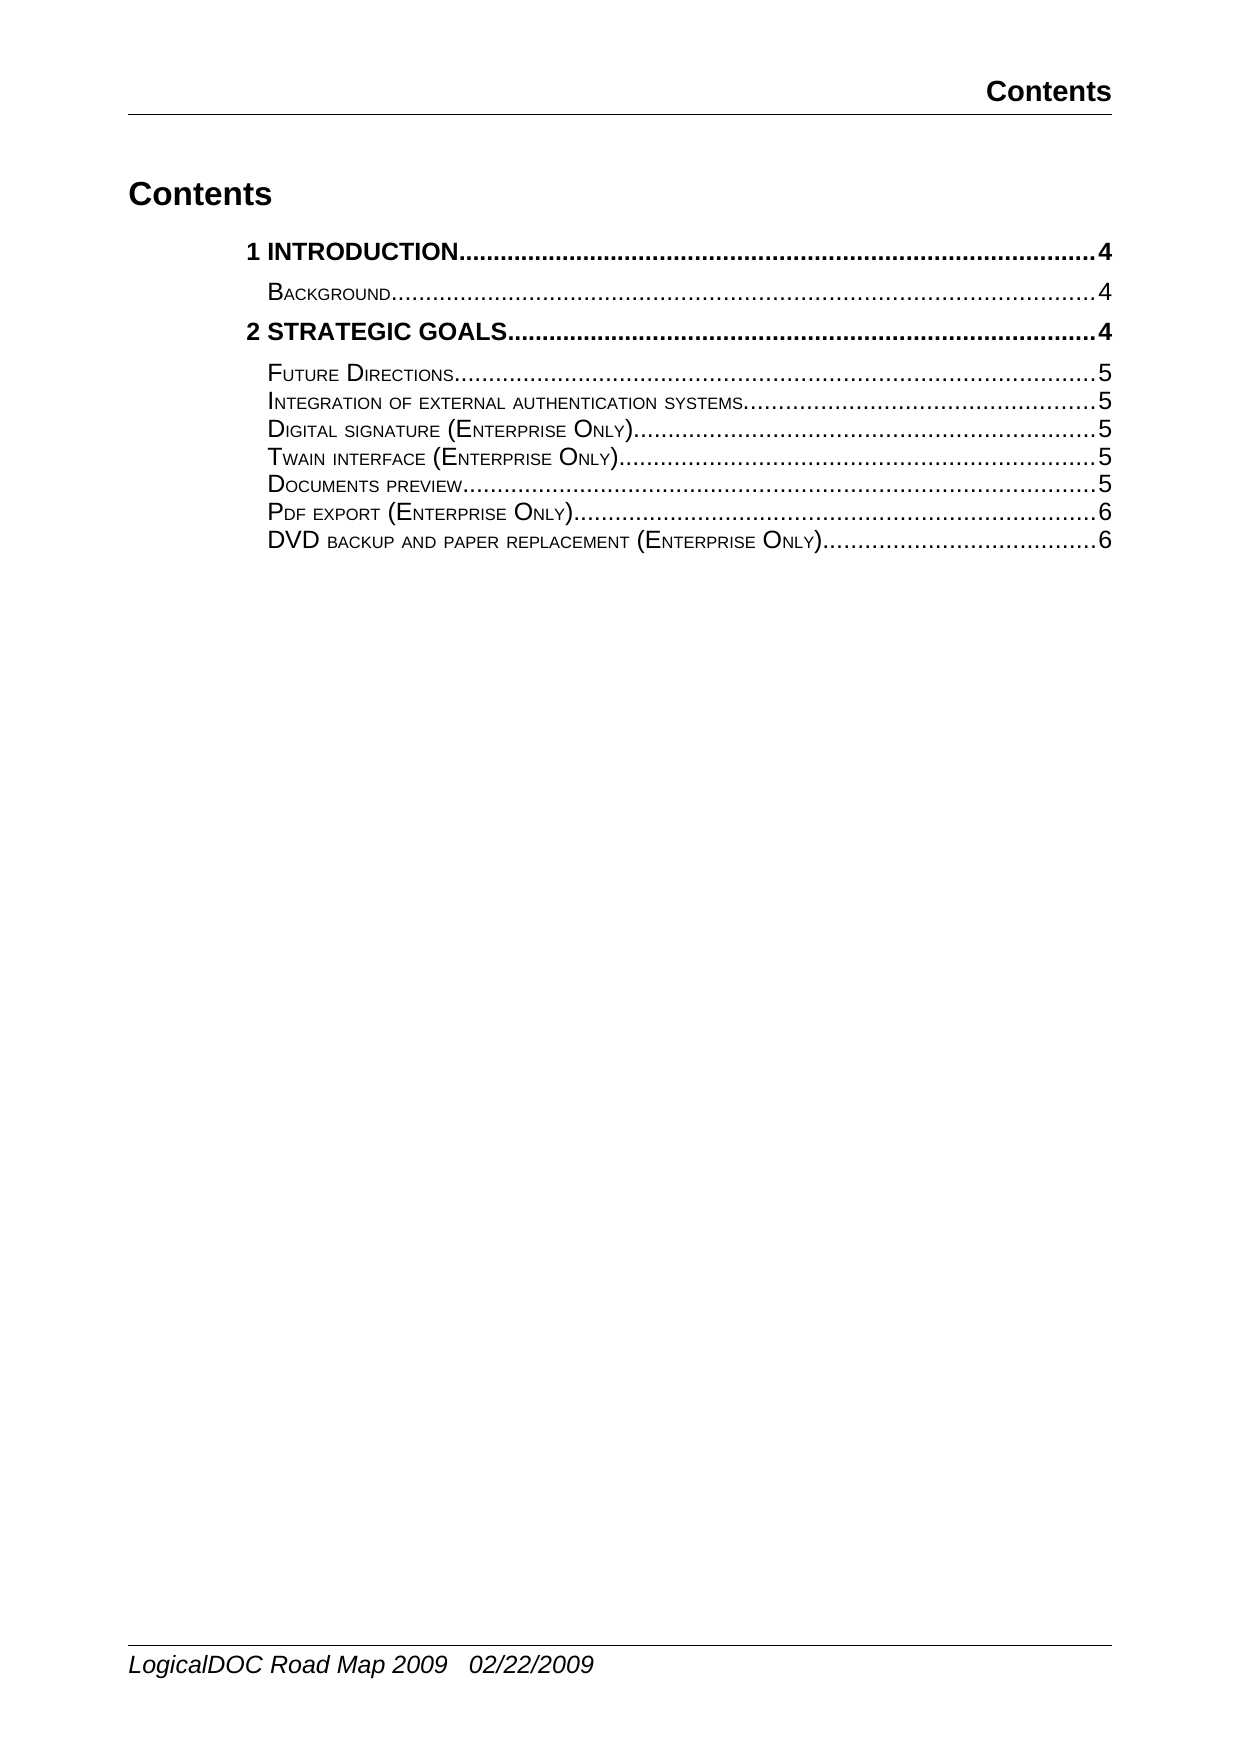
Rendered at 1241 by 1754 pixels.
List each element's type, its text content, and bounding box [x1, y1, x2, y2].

text Future Directions 5 [246, 358, 1112, 386]
text Pdf export (Enterprise Only) 6 [246, 498, 1112, 526]
text DVD backup and paper replacement (Enterprise Only) 6 [246, 526, 1112, 554]
text Twain interface (Enterprise Only) 5 [246, 442, 1112, 470]
text Integration of external authentication systems 5 [246, 386, 1112, 414]
text 1 Introduction 4 [246, 237, 1112, 265]
text Background 4 [246, 278, 1112, 306]
text Documents preview 5 [246, 470, 1112, 498]
text 2 Strategic Goals 4 [246, 318, 1112, 346]
subtitle Contents [128, 175, 1112, 212]
text Digital signature (Enterprise Only) 5 [246, 414, 1112, 442]
